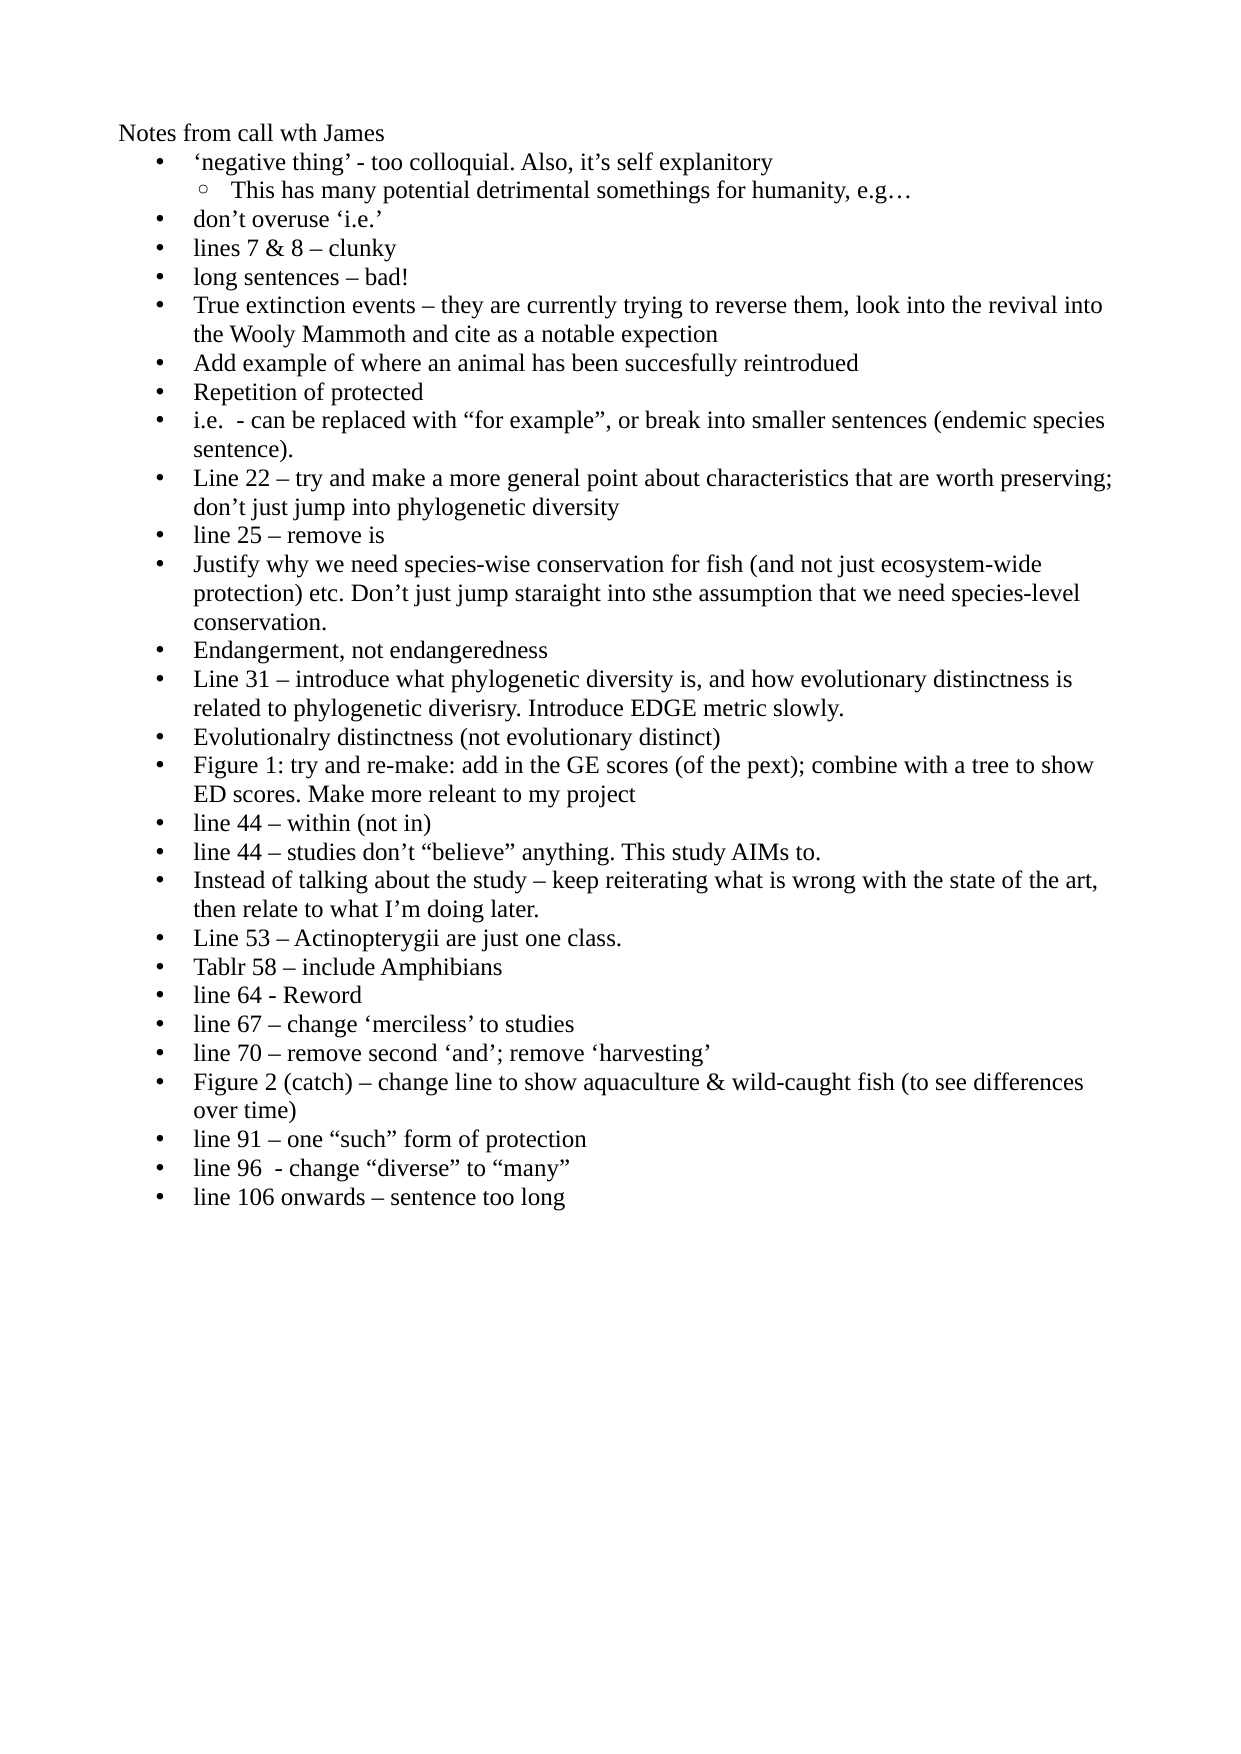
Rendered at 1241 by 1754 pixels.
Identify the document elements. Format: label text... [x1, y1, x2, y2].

list Line 31 – introduce what phylogenetic diversity is, and how evolutionary distinctness is related to phylogenetic diverisry. Introduce EDGE metric slowly. [156, 664, 1122, 722]
list Figure 1: try and re-make: add in the GE scores (of the pext); combine with a tree to show ED scores. Make more releant to my project [156, 751, 1122, 808]
list Figure 2 (catch) – change line to show aquaculture & wild-caught fish (to see differences over time) [156, 1067, 1122, 1124]
list lines 7 & 8 – clunky [156, 233, 1122, 262]
list don’t overuse ‘i.e.’ [156, 204, 1122, 233]
list line 96 - change “diverse” to “many” [156, 1153, 1122, 1182]
list ‘negative thing’ - too colloquial. Also, it’s self explanitory [156, 147, 1122, 176]
list line 44 – within (not in) [156, 808, 1122, 837]
list line 64 - Reword [156, 981, 1122, 1009]
list long sentences – bad! [156, 262, 1122, 291]
list True extinction events – they are currently trying to reverse them, look into the revival into the Wooly Mammoth and cite as a notable expection [156, 291, 1122, 348]
list Endangerment, not endangeredness [156, 636, 1122, 664]
list Line 22 – try and make a more general point about characteristics that are worth preserving; don’t just jump into phylogenetic diversity [156, 463, 1122, 521]
list Line 53 – Actinopterygii are just one class. [156, 923, 1122, 952]
list Instead of talking about the study – keep reiterating what is wrong with the state of the art, then relate to what I’m doing later. [156, 866, 1122, 923]
list line 106 onwards – sentence too long [156, 1182, 1122, 1211]
list Add example of where an animal has been succesfully reintrodued [156, 348, 1122, 377]
list Repetition of protected [156, 377, 1122, 406]
list line 44 – studies don’t “believe” anything. This study AIMs to. [156, 837, 1122, 866]
list Tablr 58 – include Amphibians [156, 952, 1122, 981]
list Justify why we need species-wise conservation for fish (and not just ecosystem-wide protection) etc. Don’t just jump staraight into sthe assumption that we need species-level conservation. [156, 549, 1122, 636]
list line 70 – remove second ‘and’; remove ‘harvesting’ [156, 1038, 1122, 1067]
list This has many potential detrimental somethings for humanity, e.g… [193, 176, 1122, 204]
list line 25 – remove is [156, 521, 1122, 549]
list line 67 – change ‘merciless’ to studies [156, 1009, 1122, 1038]
text Notes from call wth James [118, 118, 1122, 147]
list i.e. - can be replaced with “for example”, or break into smaller sentences (endemic species sentence). [156, 406, 1122, 463]
list Evolutionalry distinctness (not evolutionary distinct) [156, 722, 1122, 751]
list line 91 – one “such” form of protection [156, 1124, 1122, 1153]
